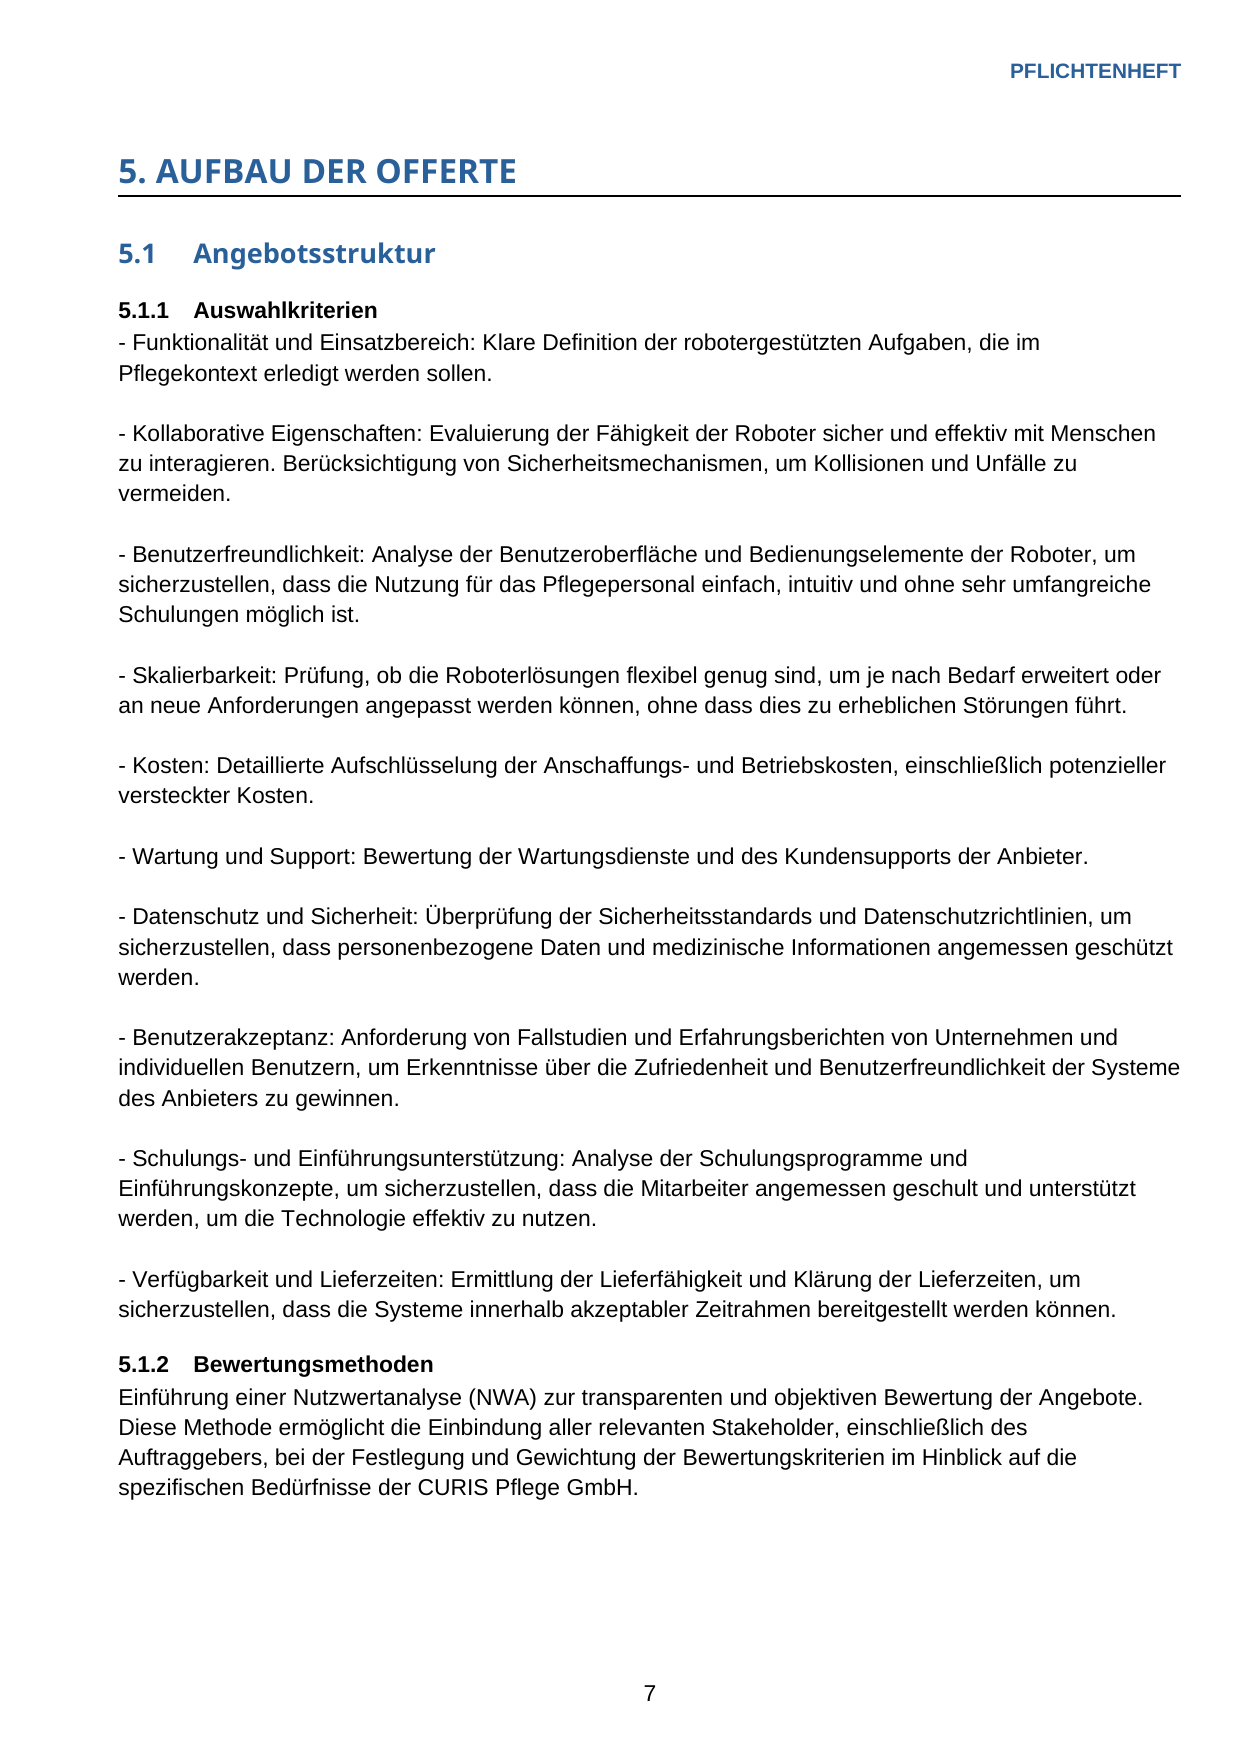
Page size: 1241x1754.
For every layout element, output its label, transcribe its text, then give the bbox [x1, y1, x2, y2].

text - Verfügbarkeit und Lieferzeiten: Ermittlung der Lieferfähigkeit und Klärung der Lieferzeiten, um sicherzustellen, dass die Systeme innerhalb akzeptabler Zeitrahmen bereitgestellt werden können. [118, 1266, 1181, 1322]
text - Skalierbarkeit: Prüfung, ob die Roboterlösungen flexibel genug sind, um je nach Bedarf erweitert oder an neue Anforderungen angepasst werden können, ohne dass dies zu erheblichen Störungen führt. [118, 662, 1181, 718]
text - Benutzerfreundlichkeit: Analyse der Benutzeroberfläche und Bedienungselemente der Roboter, um sicherzustellen, dass die Nutzung für das Pflegepersonal einfach, intuitiv und ohne sehr umfangreiche Schulungen möglich ist. [118, 541, 1181, 627]
subtitle Bewertungsmethoden [118, 1351, 1181, 1377]
text - Wartung und Support: Bewertung der Wartungsdienste und des Kundensupports der Anbieter. [118, 843, 1181, 869]
text - Schulungs- und Einführungsunterstützung: Analyse der Schulungsprogramme und Einführungskonzepte, um sicherzustellen, dass die Mitarbeiter angemessen geschult und unterstützt werden, um die Technologie effektiv zu nutzen. [118, 1145, 1181, 1232]
text - Kosten: Detaillierte Aufschlüsselung der Anschaffungs- und Betriebskosten, einschließlich potenzieller versteckter Kosten. [118, 752, 1181, 809]
text - Funktionalität und Einsatzbereich: Klare Definition der robotergestützten Aufgaben, die im Pflegekontext erledigt werden sollen. [118, 329, 1181, 386]
text - Kollaborative Eigenschaften: Evaluierung der Fähigkeit der Roboter sicher und effektiv mit Menschen zu interagieren. Berücksichtigung von Sicherheitsmechanismen, um Kollisionen und Unfälle zu vermeiden. [118, 420, 1181, 507]
text Einführung einer Nutzwertanalyse (NWA) zur transparenten und objektiven Bewertung der Angebote. Diese Methode ermöglicht die Einbindung aller relevanten Stakeholder, einschließlich des Auftraggebers, bei der Festlegung und Gewichtung der Bewertungskriterien im Hinblick auf die spezifischen Bedürfnisse der CURIS Pflege GmbH. [118, 1384, 1181, 1501]
subtitle Aufbau der Offerte [118, 148, 1181, 195]
text - Benutzerakzeptanz: Anforderung von Fallstudien und Erfahrungsberichten von Unternehmen und individuellen Benutzern, um Erkenntnisse über die Zufriedenheit und Benutzerfreundlichkeit der Systeme des Anbieters zu gewinnen. [118, 1024, 1181, 1111]
subtitle Auswahlkriterien [118, 297, 1181, 323]
text - Datenschutz und Sicherheit: Überprüfung der Sicherheitsstandards und Datenschutzrichtlinien, um sicherzustellen, dass personenbezogene Daten und medizinische Informationen angemessen geschützt werden. [118, 903, 1181, 990]
subtitle Angebotsstruktur [118, 235, 1181, 272]
